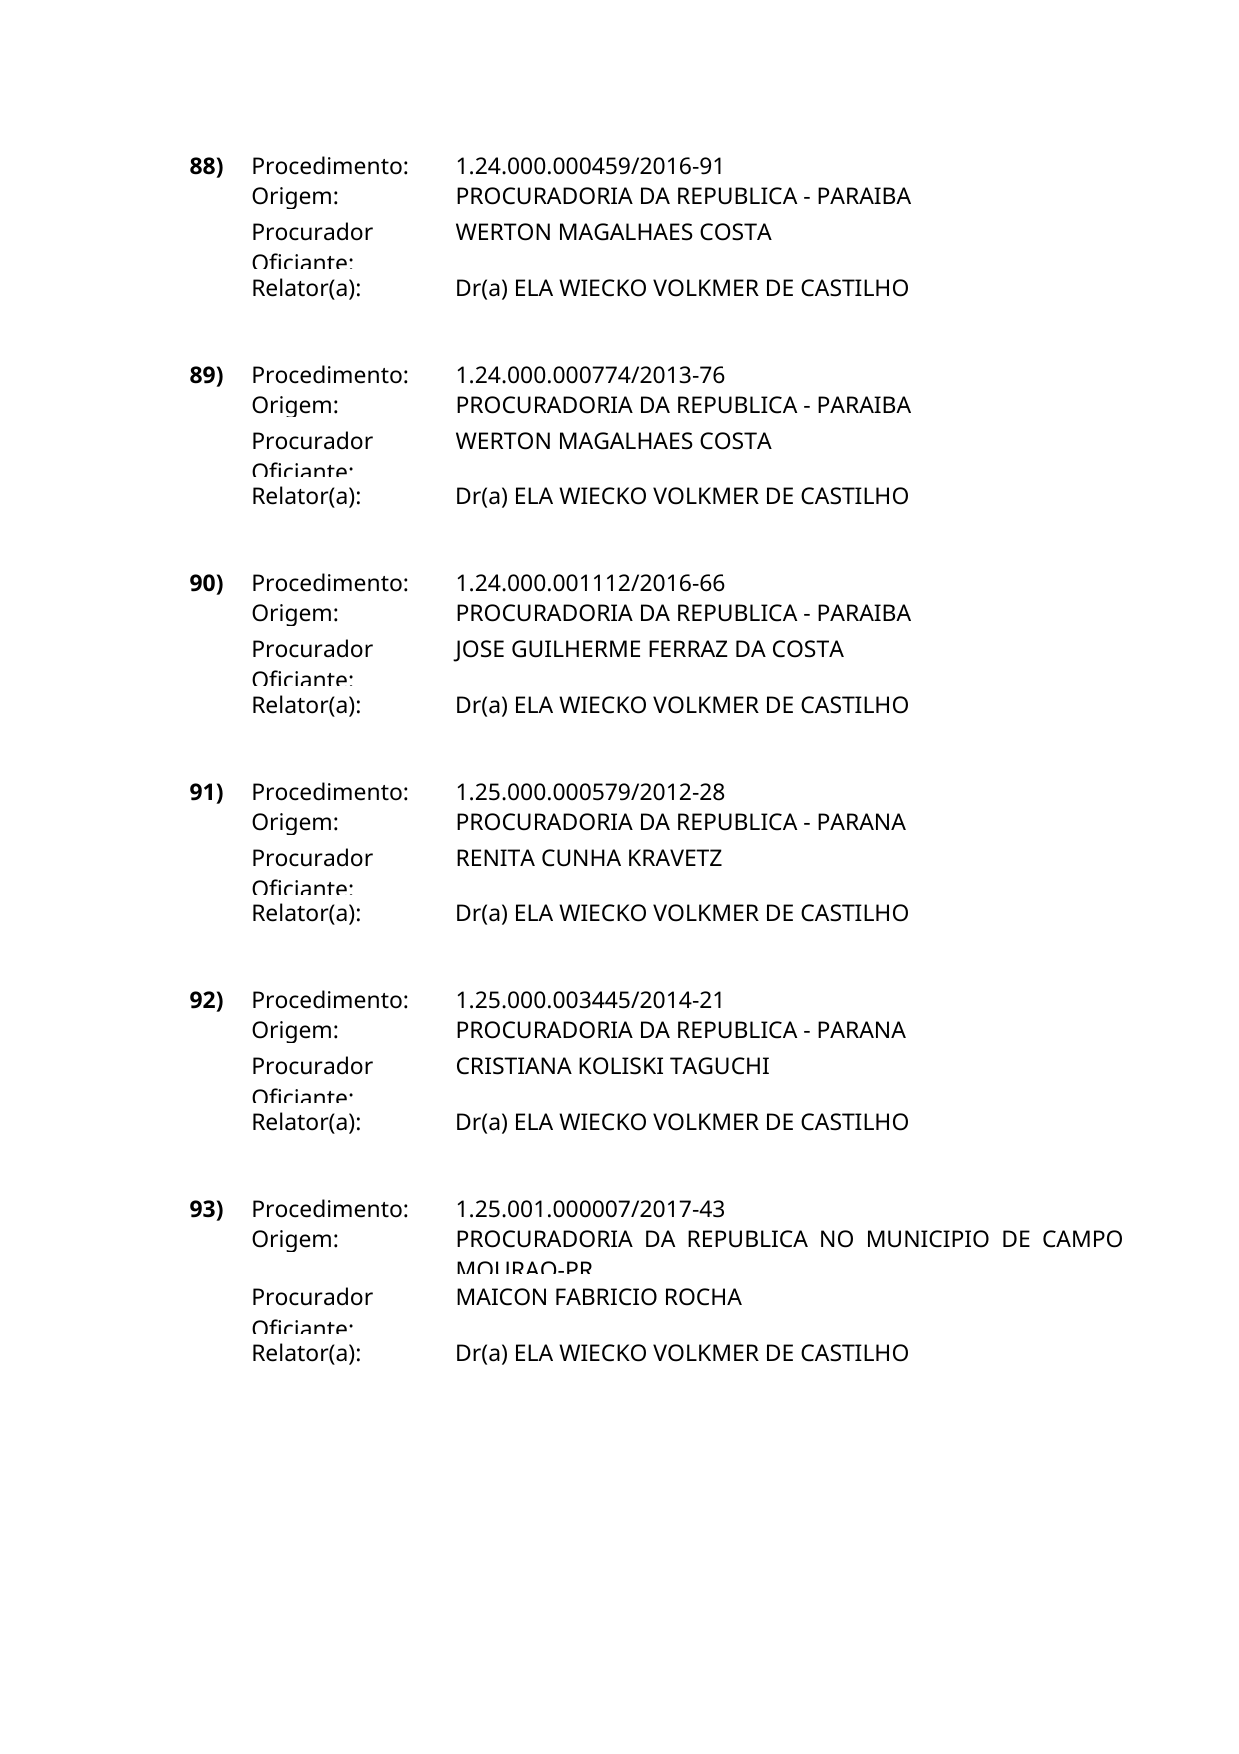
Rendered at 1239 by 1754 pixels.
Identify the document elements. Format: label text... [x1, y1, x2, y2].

table_header [455, 0, 1124, 150]
table_cell [1125, 389, 1239, 417]
table_cell [1125, 927, 1239, 984]
table_cell [189, 633, 251, 684]
table_cell [1125, 510, 1239, 567]
table_cell [251, 927, 455, 984]
table_cell [1125, 633, 1239, 684]
table_header Dr(a) ELA WIECKO VOLKMER DE CASTILHO [455, 1337, 1122, 1365]
table_cell [1125, 806, 1239, 834]
table_cell Origem: [251, 597, 455, 626]
table_header Relator(a): [251, 897, 455, 926]
table_cell [0, 842, 189, 893]
table_cell PROCURADORIA DA REPUBLICA - PARAIBA [455, 389, 1124, 417]
table_cell [189, 1223, 251, 1251]
table_cell [1125, 719, 1239, 776]
table_cell [1125, 1136, 1239, 1193]
table_cell 1.24.000.000459/2016-91 [455, 150, 1124, 178]
table_cell [251, 1251, 455, 1274]
table_cell JOSE GUILHERME FERRAZ DA COSTA [455, 633, 1124, 684]
table_cell 89) [189, 359, 251, 387]
table_header Relator(a): [251, 480, 455, 509]
table_cell [1125, 834, 1239, 842]
table_cell [0, 425, 189, 476]
table_cell [0, 510, 189, 567]
table_cell [455, 927, 1124, 984]
table_cell [189, 1274, 251, 1281]
table_cell [0, 719, 189, 776]
table_cell [251, 719, 455, 776]
table_cell [189, 806, 251, 834]
table_cell [189, 216, 251, 267]
table_header Dr(a) ELA WIECKO VOLKMER DE CASTILHO [455, 480, 1122, 509]
table_cell [189, 302, 251, 358]
table_cell [1125, 776, 1239, 804]
table_cell [189, 897, 251, 927]
table_cell [1125, 359, 1239, 387]
table_cell [1125, 1043, 1239, 1050]
table_header Dr(a) ELA WIECKO VOLKMER DE CASTILHO [455, 897, 1122, 926]
table_cell [0, 1014, 189, 1043]
table_cell [189, 480, 251, 510]
table_cell [1125, 180, 1239, 208]
table_cell [189, 1337, 251, 1367]
table_cell [1125, 1251, 1239, 1274]
table_cell [189, 1251, 251, 1274]
table_cell [189, 425, 251, 476]
table_cell MAICON FABRICIO ROCHA [455, 1281, 1124, 1332]
table_header [251, 0, 455, 150]
table_header Relator(a): [251, 1337, 455, 1365]
table_cell [189, 1136, 251, 1193]
table_cell [189, 689, 251, 719]
table_cell 1.24.000.001112/2016-66 [455, 567, 1124, 596]
table_cell [1125, 842, 1239, 893]
table_cell [455, 1274, 1124, 1281]
table_cell [455, 510, 1124, 567]
table_cell [1125, 1281, 1239, 1332]
table_cell Origem: [251, 1223, 455, 1251]
table_cell Origem: [251, 180, 455, 208]
table_cell [0, 834, 189, 842]
table_cell [1125, 302, 1239, 358]
table_cell [455, 719, 1124, 776]
table_cell [251, 510, 455, 567]
table_cell [0, 302, 189, 358]
table_cell [1125, 1274, 1239, 1281]
table_cell [0, 1050, 189, 1101]
table_cell RENITA CUNHA KRAVETZ [455, 842, 1124, 893]
table_cell [0, 1106, 189, 1136]
table_cell [455, 1136, 1124, 1193]
table_cell [0, 626, 189, 633]
table_cell 1.24.000.000774/2013-76 [455, 359, 1124, 387]
table_cell WERTON MAGALHAES COSTA [455, 425, 1124, 476]
table_header Dr(a) ELA WIECKO VOLKMER DE CASTILHO [455, 272, 1122, 300]
table_cell Procedimento: [251, 776, 455, 804]
table_cell Procurador Oficiante: [251, 425, 455, 477]
table_cell [0, 216, 189, 267]
table_cell [0, 1281, 189, 1332]
table_cell [251, 302, 455, 358]
table_cell 91) [189, 776, 251, 804]
table_cell [1125, 272, 1239, 302]
table_cell [189, 1014, 251, 1043]
table_cell [251, 834, 455, 842]
table_cell [0, 567, 189, 596]
table_cell 1.25.001.000007/2017-43 [455, 1193, 1124, 1221]
table_cell PROCURADORIA DA REPUBLICA - PARANA [455, 1014, 1124, 1043]
table_cell [189, 927, 251, 984]
table_cell [1125, 626, 1239, 633]
table_cell Procurador Oficiante: [251, 842, 455, 894]
table_cell Origem: [251, 389, 455, 417]
table_cell [189, 834, 251, 842]
table_cell [0, 1223, 189, 1251]
table_cell [189, 719, 251, 776]
table_cell [0, 359, 189, 387]
table_cell [251, 1136, 455, 1193]
table_cell Procedimento: [251, 150, 455, 178]
table_cell [0, 1251, 189, 1274]
table_cell [0, 633, 189, 684]
table_cell [0, 597, 189, 626]
table_cell Procurador Oficiante: [251, 216, 455, 268]
table_cell [0, 1337, 189, 1367]
table_cell [0, 417, 189, 424]
table_cell [1125, 1050, 1239, 1101]
table_cell 90) [189, 567, 251, 596]
table_cell [0, 776, 189, 804]
table_cell [1125, 417, 1239, 424]
table_cell [0, 1274, 189, 1281]
table_cell [0, 1193, 189, 1221]
table_cell WERTON MAGALHAES COSTA [455, 216, 1124, 267]
table_cell [455, 1043, 1124, 1050]
table_cell 93) [189, 1193, 251, 1221]
table_header Dr(a) ELA WIECKO VOLKMER DE CASTILHO [455, 689, 1122, 717]
table_cell 88) [189, 150, 251, 178]
table_cell Procurador Oficiante: [251, 1050, 455, 1103]
table_cell [0, 689, 189, 719]
table_cell [251, 209, 455, 216]
table_cell Procurador Oficiante: [251, 1281, 455, 1334]
table_cell [189, 626, 251, 633]
table_header [0, 0, 189, 150]
table_cell [455, 417, 1124, 424]
table_cell [1125, 1223, 1239, 1251]
table_cell [251, 626, 455, 633]
table_cell [189, 1043, 251, 1050]
table_cell [1125, 1014, 1239, 1043]
table_cell [1125, 597, 1239, 626]
table_header Relator(a): [251, 272, 455, 300]
table_header Relator(a): [251, 1106, 455, 1134]
table_cell [1125, 1106, 1239, 1136]
table_cell [0, 150, 189, 178]
table_cell [1125, 1193, 1239, 1221]
table_cell Origem: [251, 1014, 455, 1043]
table_cell 1.25.000.003445/2014-21 [455, 984, 1124, 1013]
table_header [1125, 0, 1239, 150]
table_cell [455, 834, 1124, 842]
table_cell [189, 842, 251, 893]
table_cell [189, 1050, 251, 1101]
table_cell [0, 480, 189, 510]
table_cell [251, 1274, 455, 1281]
table_header [189, 0, 251, 150]
table_cell [0, 984, 189, 1013]
table_cell [0, 272, 189, 302]
table_cell Procedimento: [251, 1193, 455, 1221]
table_cell [1125, 897, 1239, 927]
table_cell [1125, 1337, 1239, 1367]
table_cell [1125, 689, 1239, 719]
table_cell [1125, 567, 1239, 596]
table_cell [189, 389, 251, 417]
table_cell [189, 272, 251, 302]
table_cell [1125, 209, 1239, 216]
table_cell Procedimento: [251, 984, 455, 1013]
table_cell PROCURADORIA DA REPUBLICA - PARANA [455, 806, 1124, 834]
table_cell [0, 897, 189, 927]
table_cell CRISTIANA KOLISKI TAGUCHI [455, 1050, 1124, 1101]
table_cell PROCURADORIA DA REPUBLICA - PARAIBA [455, 180, 1124, 208]
table_cell [1125, 984, 1239, 1013]
table_cell [0, 806, 189, 834]
table_cell [1125, 216, 1239, 267]
table_cell [1125, 425, 1239, 476]
table_cell Procurador Oficiante: [251, 633, 455, 686]
table_cell PROCURADORIA DA REPUBLICA - PARAIBA [455, 597, 1124, 626]
table_cell PROCURADORIA DA REPUBLICA NO MUNICIPIO DE CAMPO MOURAO-PR [455, 1223, 1124, 1274]
table_cell Origem: [251, 806, 455, 834]
table_header Relator(a): [251, 689, 455, 717]
table_cell Procedimento: [251, 359, 455, 387]
table_cell [189, 597, 251, 626]
table_cell [0, 927, 189, 984]
table_cell [1125, 150, 1239, 178]
table_cell [0, 1136, 189, 1193]
table_cell [189, 1106, 251, 1136]
table_header Dr(a) ELA WIECKO VOLKMER DE CASTILHO [455, 1106, 1122, 1134]
table_cell [455, 209, 1124, 216]
table_cell [189, 1281, 251, 1332]
table_cell [189, 417, 251, 424]
table_cell [189, 180, 251, 208]
table_cell [0, 180, 189, 208]
table_cell 1.25.000.000579/2012-28 [455, 776, 1124, 804]
table_cell [0, 1043, 189, 1050]
table_cell [189, 209, 251, 216]
table_cell [189, 510, 251, 567]
table_cell [455, 626, 1124, 633]
table_cell [0, 209, 189, 216]
table_cell [455, 302, 1124, 358]
table_cell [0, 389, 189, 417]
table_cell [251, 1043, 455, 1050]
table_cell Procedimento: [251, 567, 455, 596]
table_cell [251, 417, 455, 424]
table_cell 92) [189, 984, 251, 1013]
table_cell [1125, 480, 1239, 510]
